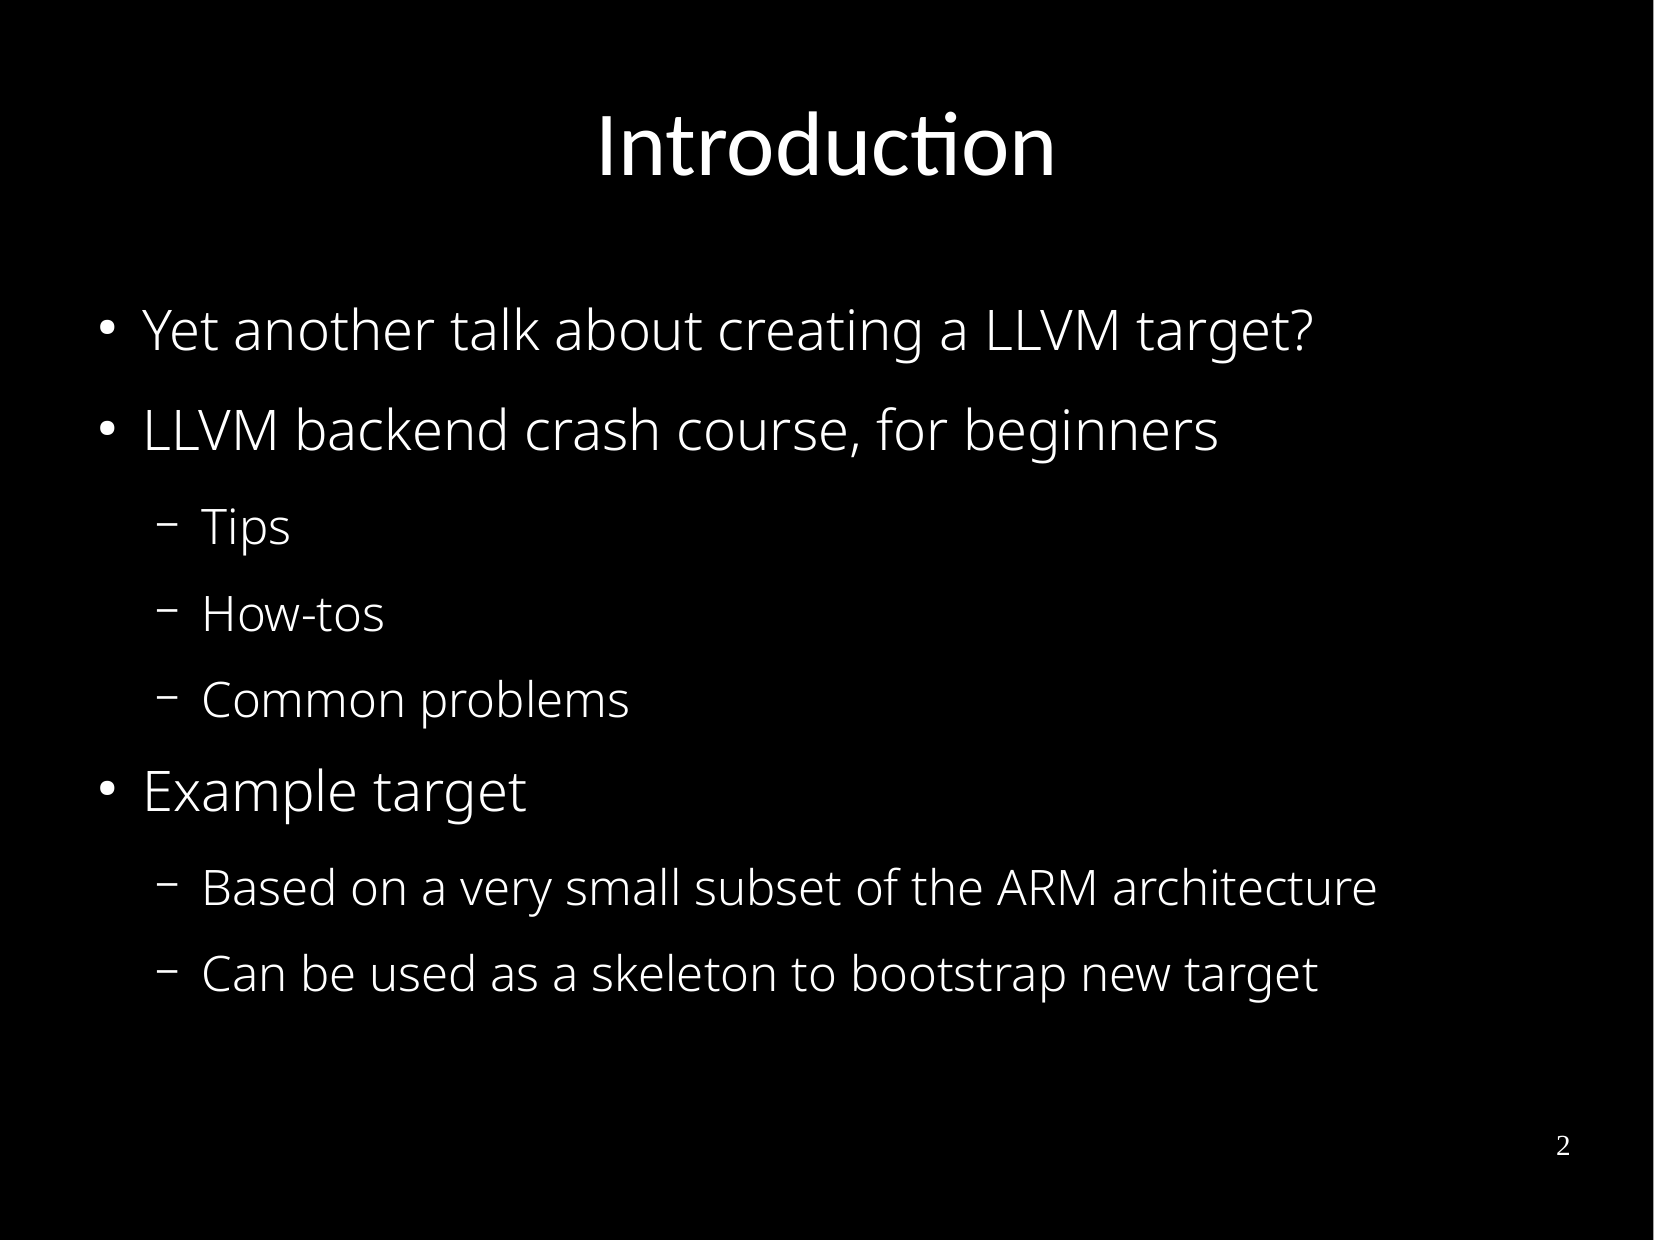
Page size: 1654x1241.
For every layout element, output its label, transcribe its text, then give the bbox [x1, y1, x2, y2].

title Introduction [82, 49, 1571, 257]
list Yet another talk about creating a LLVM target? LLVM backend crash course, for beginners Tips How-tos Common problems Example target Based on a very small subset of the ARM architecture Can be used as a skeleton to bootstrap new target [82, 290, 1571, 1010]
